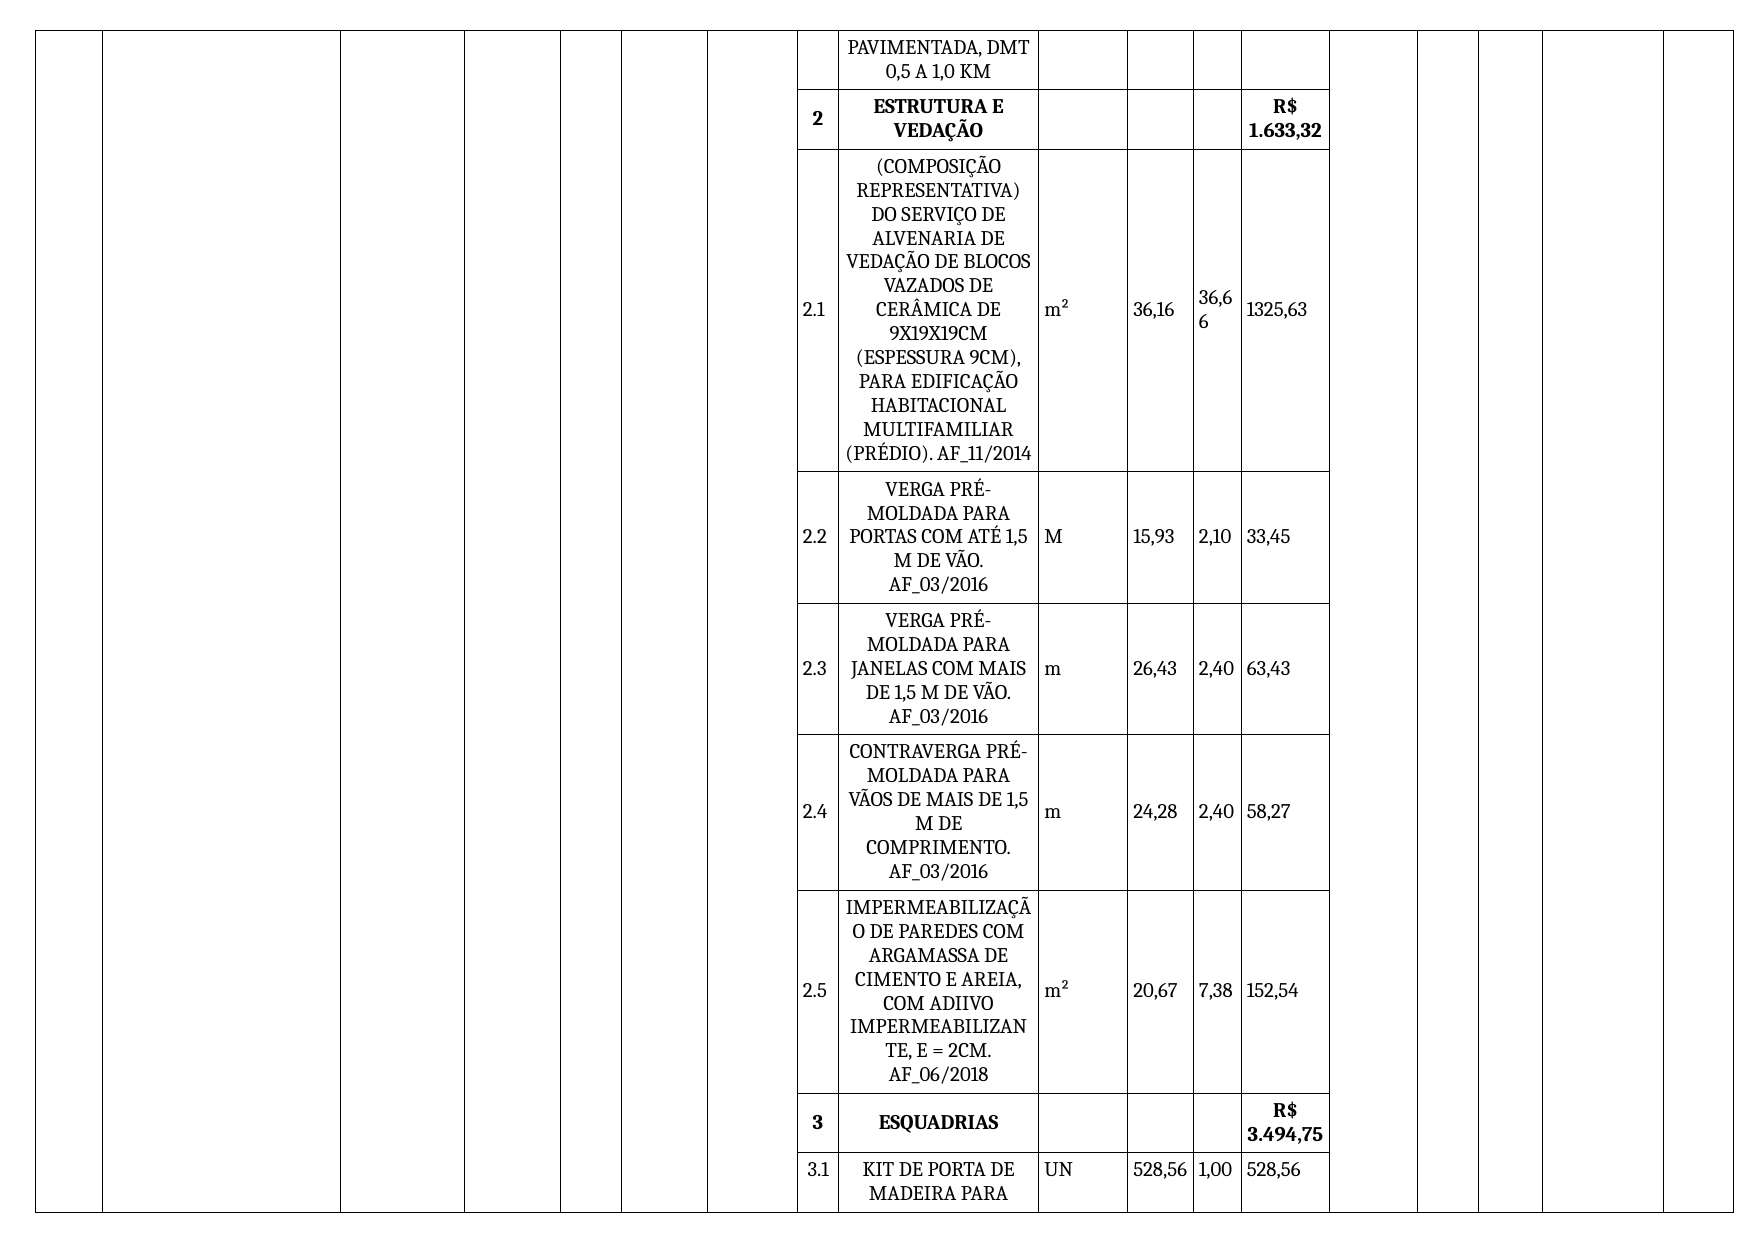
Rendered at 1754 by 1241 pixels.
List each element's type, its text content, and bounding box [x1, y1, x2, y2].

table_cell [1194, 1094, 1241, 1152]
table_cell 20,67 [1128, 891, 1193, 1093]
table_cell m² [1039, 150, 1127, 471]
table_cell KIT DE PORTA DE MADEIRA PARA [839, 1153, 1038, 1212]
table_cell [1128, 90, 1193, 148]
table_cell 1325,63 [1242, 150, 1329, 471]
table_cell [341, 31, 464, 1212]
table_cell ESQUADRIAS [839, 1094, 1038, 1152]
table_cell m [1039, 735, 1127, 889]
table_cell [36, 31, 102, 1212]
table_cell 36,16 [1128, 150, 1193, 471]
table_cell [1664, 31, 1733, 1212]
table_cell [1128, 31, 1193, 89]
table_cell CONTRAVERGA PRÉ-MOLDADA PARA VÃOS DE MAIS DE 1,5 M DE COMPRIMENTO. AF_03/2016 [839, 735, 1038, 889]
table_cell VERGA PRÉ-MOLDADA PARA PORTAS COM ATÉ 1,5 M DE VÃO. AF_03/2016 [839, 472, 1038, 603]
table_cell [798, 31, 838, 89]
table_cell 3 [798, 1094, 838, 1152]
table_cell [1330, 31, 1417, 1212]
table_cell 36,66 [1194, 150, 1241, 471]
table_cell 58,27 [1242, 735, 1329, 889]
table_cell 1,00 [1194, 1153, 1241, 1212]
table_cell 24,28 [1128, 735, 1193, 889]
table_cell 528,56 [1128, 1153, 1193, 1212]
table_cell 2,40 [1194, 735, 1241, 889]
table_cell [1039, 90, 1127, 148]
table_cell m [1039, 604, 1127, 734]
table_cell [1418, 31, 1478, 1212]
table_cell VERGA PRÉ-MOLDADA PARA JANELAS COM MAIS DE 1,5 M DE VÃO. AF_03/2016 [839, 604, 1038, 734]
table_cell [1194, 90, 1241, 148]
table_cell R$ 3.494,75 [1242, 1094, 1329, 1152]
table_cell m² [1039, 891, 1127, 1093]
table_cell 26,43 [1128, 604, 1193, 734]
table_cell R$ 1.633,32 [1242, 90, 1329, 148]
table_cell UN [1039, 1153, 1127, 1212]
table_cell PAVIMENTADA, DMT 0,5 A 1,0 KM [839, 31, 1038, 89]
table_cell [1039, 31, 1127, 89]
table_cell 33,45 [1242, 472, 1329, 603]
table_cell 2.1 [798, 150, 838, 471]
table_cell 528,56 [1242, 1153, 1329, 1212]
table_cell 152,54 [1242, 891, 1329, 1093]
table_cell [1128, 1094, 1193, 1152]
table_cell [622, 31, 707, 1212]
table_cell 63,43 [1242, 604, 1329, 734]
table_cell 2,10 [1194, 472, 1241, 603]
table_cell 3.1 [798, 1153, 838, 1212]
table_cell [1543, 31, 1663, 1212]
table_cell 7,38 [1194, 891, 1241, 1093]
table_cell 15,93 [1128, 472, 1193, 603]
table_cell [1479, 31, 1542, 1212]
table_cell M [1039, 472, 1127, 603]
table_cell 2.5 [798, 891, 838, 1093]
table_cell 2 [798, 90, 838, 148]
table_cell IMPERMEABILIZAÇÃO DE PAREDES COM ARGAMASSA DE CIMENTO E AREIA, COM ADIIVO IMPERMEABILIZANTE, E = 2CM. AF_06/2018 [839, 891, 1038, 1093]
table_cell 2.4 [798, 735, 838, 889]
table_cell 2.2 [798, 472, 838, 603]
table_cell 2,40 [1194, 604, 1241, 734]
table_cell [1039, 1094, 1127, 1152]
table_cell [465, 31, 560, 1212]
table_cell [561, 31, 621, 1212]
table_cell (COMPOSIÇÃO REPRESENTATIVA) DO SERVIÇO DE ALVENARIA DE VEDAÇÃO DE BLOCOS VAZADOS DE CERÂMICA DE 9X19X19CM (ESPESSURA 9CM), PARA EDIFICAÇÃO HABITACIONAL MULTIFAMILIAR (PRÉDIO). AF_11/2014 [839, 150, 1038, 471]
table_cell [708, 31, 797, 1212]
table_cell [1242, 31, 1329, 89]
table_cell [1194, 31, 1241, 89]
table_cell ESTRUTURA E VEDAÇÃO [839, 90, 1038, 148]
table_cell 2.3 [798, 604, 838, 734]
table_cell [103, 31, 340, 1212]
